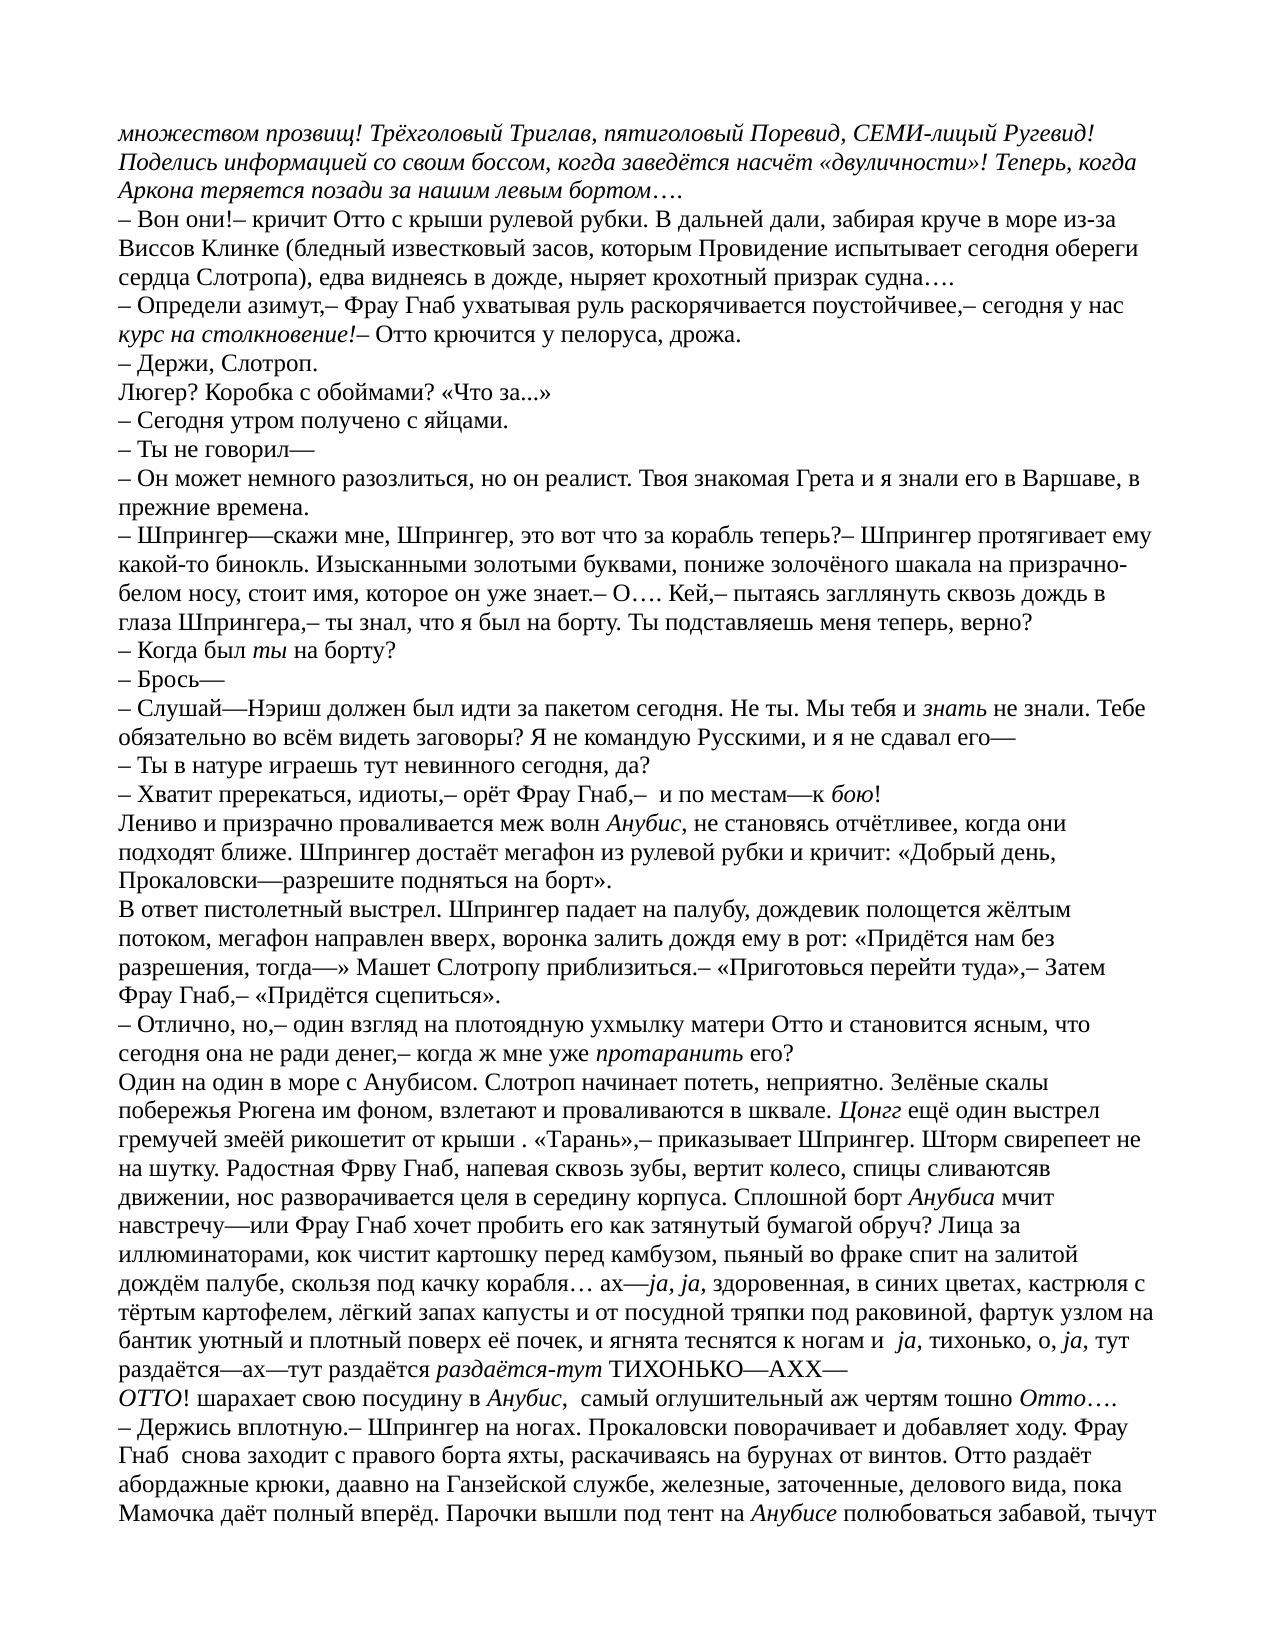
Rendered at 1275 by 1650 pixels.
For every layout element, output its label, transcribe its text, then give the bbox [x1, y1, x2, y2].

text Один на один в море с Анубисом. Слотроп начинает потеть, неприятно. Зелёные скалы побережья Рюгена им фоном, взлетают и проваливаются в шквале. Цонгг ещё один выстрел гремучей змеёй рикошетит от крыши . «Тарань»,– приказывает Шпрингер. Шторм свирепеет не на шутку. Радостная Фрву Гнаб, напевая сквозь зубы, вертит колесо, спицы сливаютсяв движении, нос разворачивается целя в середину корпуса. Сплошной борт Анубиса мчит навстречу—или Фрау Гнаб хочет пробить его как затянутый бумагой обруч? Лица за иллюминаторами, кок чистит картошку перед камбузом, пьяный во фраке спит на залитой дождём палубе, скользя под качку корабля… ах—ja, ja, здоровенная, в синих цветах, кастрюля с тёртым картофелем, лёгкий запах капусты и от посудной тряпки под раковиной, фартук узлом на бантик уютный и плотный поверх её почек, и ягнята теснятся к ногам и ja, тихонько, о, ja, тут раздаётся—ах—тут раздаётся раздаётся-тут ТИХОНЬКО—АХХ— [118, 1067, 1157, 1383]
text – Хватит пререкаться, идиоты,– орёт Фрау Гнаб,– и по местам—к бою! [118, 779, 1157, 808]
text – Брось— [118, 664, 1157, 693]
text – Когда был ты на борту? [118, 636, 1157, 664]
text множеством прозвищ! Трёхголовый Триглав, пятиголовый Поревид, СЕМИ-лицый Ругевид! Поделись информацией со своим боссом, когда заведётся насчёт «двуличности»! Теперь, когда Аркона теряется позади за нашим левым бортом…. [118, 118, 1157, 204]
text – Определи азимут,– Фрау Гнаб ухватывая руль раскорячивается поустойчивее,– сегодня у нас курс на столкновение!– Отто крючится у пелоруса, дрожа. [118, 291, 1157, 348]
text – Ты не говорил— [118, 434, 1157, 463]
text – Он может немного разозлиться, но он реалист. Твоя знакомая Грета и я знали его в Варшаве, в прежние времена. [118, 463, 1157, 521]
text ОТТО! шарахает свою посудину в Анубис, самый оглушительный аж чертям тошно Отто…. [118, 1383, 1157, 1412]
text – Отлично, но,– один взгляд на плотоядную ухмылку матери Отто и становится ясным, что сегодня она не ради денег,– когда ж мне уже протаранить его? [118, 1009, 1157, 1067]
text Люгер? Коробка с обоймами? «Что за...» [118, 377, 1157, 406]
text В ответ пистолетный выстрел. Шпрингер падает на палубу, дождевик полощется жёлтым потоком, мегафон направлен вверх, воронка залить дождя ему в рот: «Придётся нам без разрешения, тогда—» Машет Слотропу приблизиться.– «Приготовься перейти туда»,– Затем Фрау Гнаб,– «Придётся сцепиться». [118, 894, 1157, 1009]
text – Вон они!– кричит Отто с крыши рулевой рубки. В дальней дали, забирая круче в море из-за Виссов Клинке (бледный известковый засов, которым Провидение испытывает сегодня обереги сердца Слотропа), едва виднеясь в дожде, ныряет крохотный призрак судна…. [118, 204, 1157, 291]
text Лениво и призрачно проваливается меж волн Анубис, не становясь отчётливее, когда они подходят ближе. Шпрингер достаёт мегафон из рулевой рубки и кричит: «Добрый день, Прокаловски—разрешите подняться на борт». [118, 808, 1157, 894]
text – Сегодня утром получено с яйцами. [118, 406, 1157, 434]
text – Шпрингер—скажи мне, Шпрингер, это вот что за корабль теперь?– Шпрингер протягивает ему какой-то бинокль. Изысканными золотыми буквами, пониже золочёного шакала на призрачно-белом носу, стоит имя, которое он уже знает.– О…. Кей,– пытаясь загллянуть сквозь дождь в глаза Шпрингера,– ты знал, что я был на борту. Ты подставляешь меня теперь, верно? [118, 521, 1157, 636]
text – Держи, Слотроп. [118, 348, 1157, 377]
text – Держись вплотную.– Шпрингер на ногах. Прокаловски поворачивает и добавляет ходу. Фрау Гнаб снова заходит с правого борта яхты, раскачиваясь на бурунах от винтов. Отто раздаёт абордажные крюки, даавно на Ганзейской службе, железные, заточенные, делового вида, пока Мамочка даёт полный вперёд. Парочки вышли под тент на Анубисе полюбоваться забавой, тычут [118, 1412, 1157, 1527]
text – Слушай—Нэриш должен был идти за пакетом сегодня. Не ты. Мы тебя и знать не знали. Тебе обязательно во всём видеть заговоры? Я не командую Русскими, и я не сдавал его— [118, 693, 1157, 751]
text – Ты в натуре играешь тут невинного сегодня, да? [118, 751, 1157, 779]
